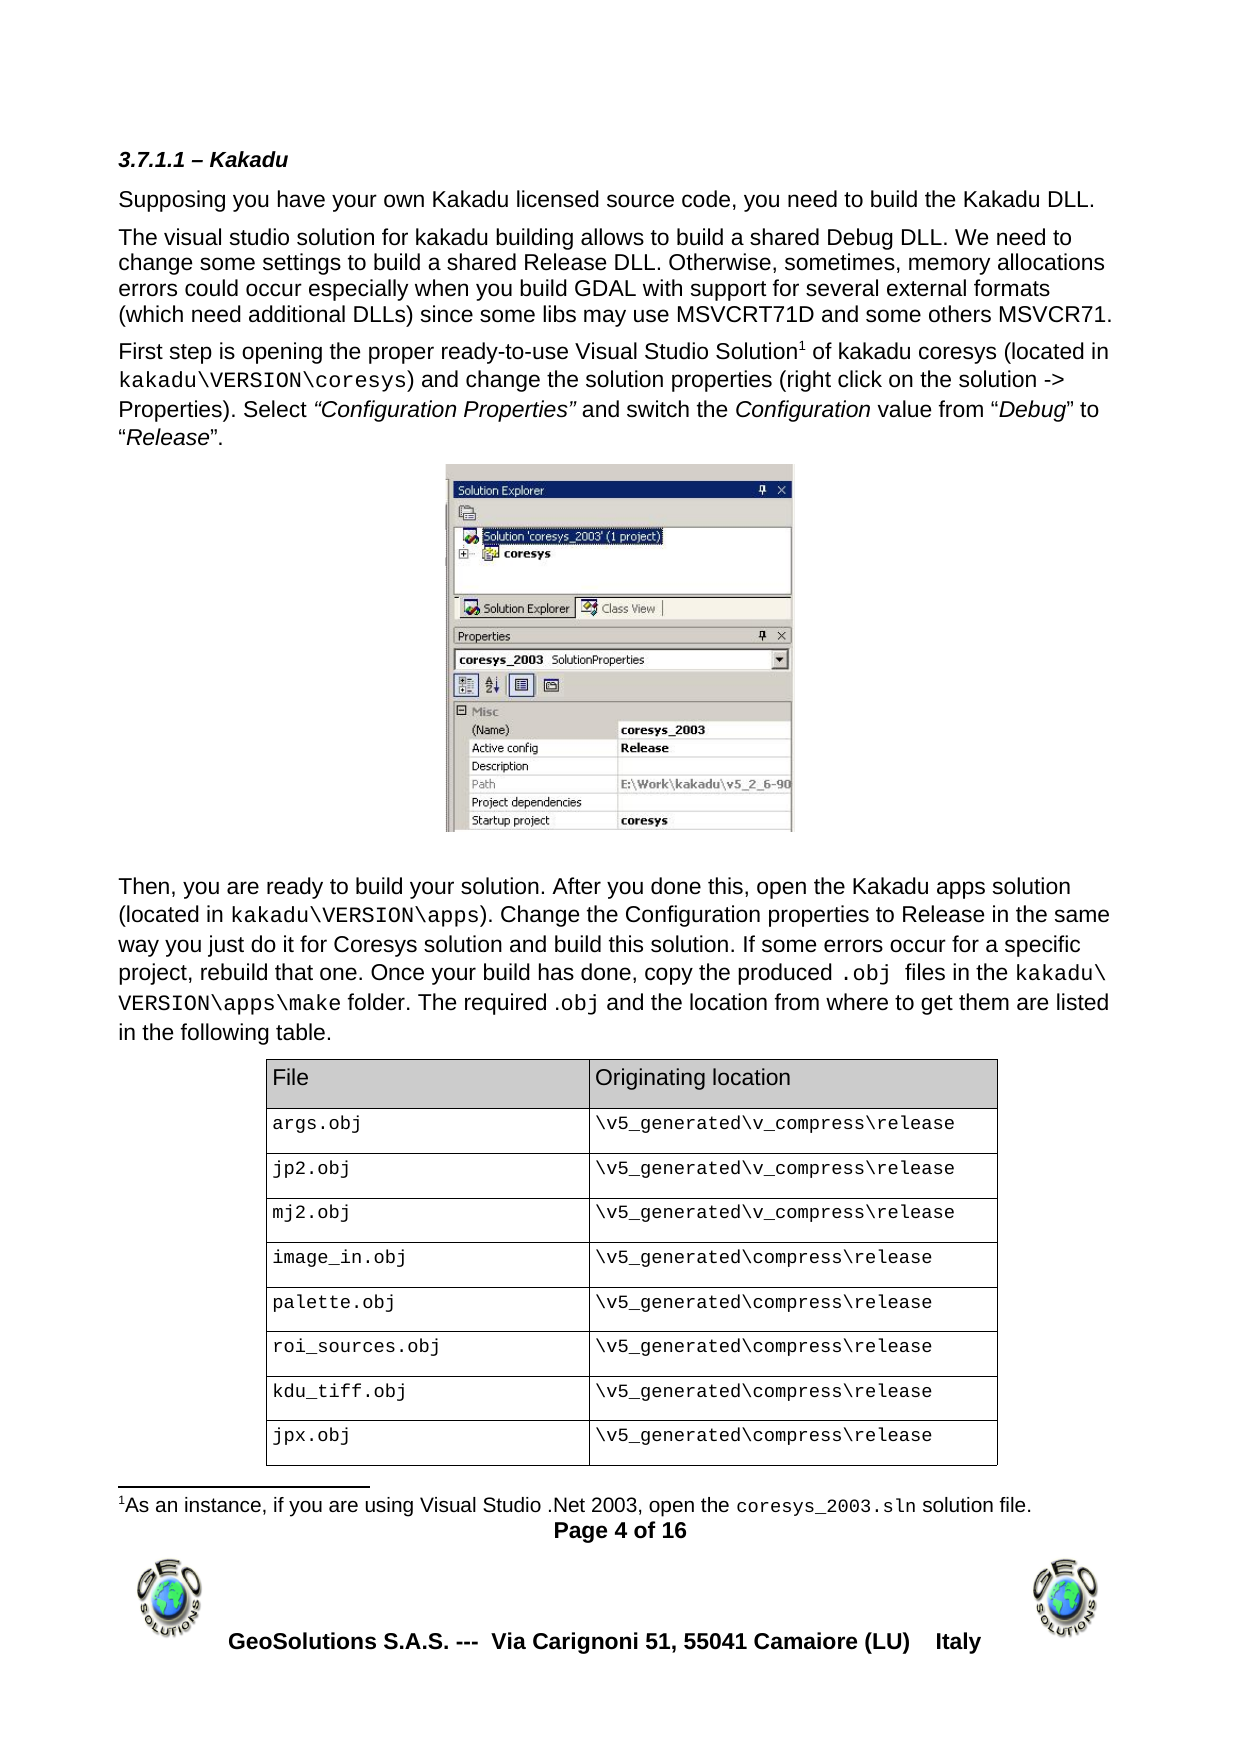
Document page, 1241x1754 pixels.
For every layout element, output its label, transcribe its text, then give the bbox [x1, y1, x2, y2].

text Supposing you have your own Kakadu licensed source code, you need to build the Kakadu DLL. [118, 187, 1122, 213]
subtitle 3.7.1.1 – Kakadu [118, 148, 1122, 172]
table_cell \v5_generated\v_compress\release [590, 1154, 997, 1197]
table_cell \v5_generated\compress\release [590, 1377, 997, 1420]
picture [445, 464, 795, 832]
table_cell kdu_tiff.obj [267, 1377, 589, 1420]
text Then, you are ready to build your solution. After you done this, open the Kakadu apps solution (located in kakadu\VERSION\apps). Change the Configuration properties to Release in the same way you just do it for Coresys solution and build this solution. If some errors occur for a specific project, rebuild that one. Once your build has done, copy the produced .obj files in the kakadu\VERSION\apps\make folder. The required .obj and the location from where to get them are listed in the following table. [118, 874, 1122, 1045]
table_cell jp2.obj [267, 1154, 589, 1197]
table_cell mj2.obj [267, 1199, 589, 1242]
table_cell args.obj [267, 1109, 589, 1153]
text As an instance, if you are using Visual Studio .Net 2003, open the coresys_2003.sln solution file. [118, 1493, 1122, 1518]
table_cell \v5_generated\v_compress\release [590, 1199, 997, 1242]
text First step is opening the proper ready-to-use Visual Studio Solution of kakadu coresys (located in kakadu\VERSION\coresys) and change the solution properties (right click on the solution -> Properties). Select “Configuration Properties” and switch the Configuration value from “Debug” to “Release”. [118, 339, 1122, 450]
table_cell \v5_generated\compress\release [590, 1243, 997, 1287]
table_cell \v5_generated\compress\release [590, 1288, 997, 1331]
table_cell palette.obj [267, 1288, 589, 1331]
table_cell roi_sources.obj [267, 1332, 589, 1376]
table_cell jpx.obj [267, 1421, 589, 1465]
table_header File [267, 1060, 589, 1108]
picture [1030, 1552, 1101, 1641]
text The visual studio solution for kakadu building allows to build a shared Debug DLL. We need to change some settings to build a shared Release DLL. Otherwise, sometimes, memory allocations errors could occur especially when you build GDAL with support for several external formats (which need additional DLLs) since some libs may use MSVCRT71D and some others MSVCR71. [118, 224, 1122, 327]
table_header Originating location [590, 1060, 997, 1108]
table_cell \v5_generated\v_compress\release [590, 1109, 997, 1153]
table_cell \v5_generated\compress\release [590, 1421, 997, 1465]
table_cell image_in.obj [267, 1243, 589, 1287]
table_cell \v5_generated\compress\release [590, 1332, 997, 1376]
picture [134, 1552, 205, 1641]
